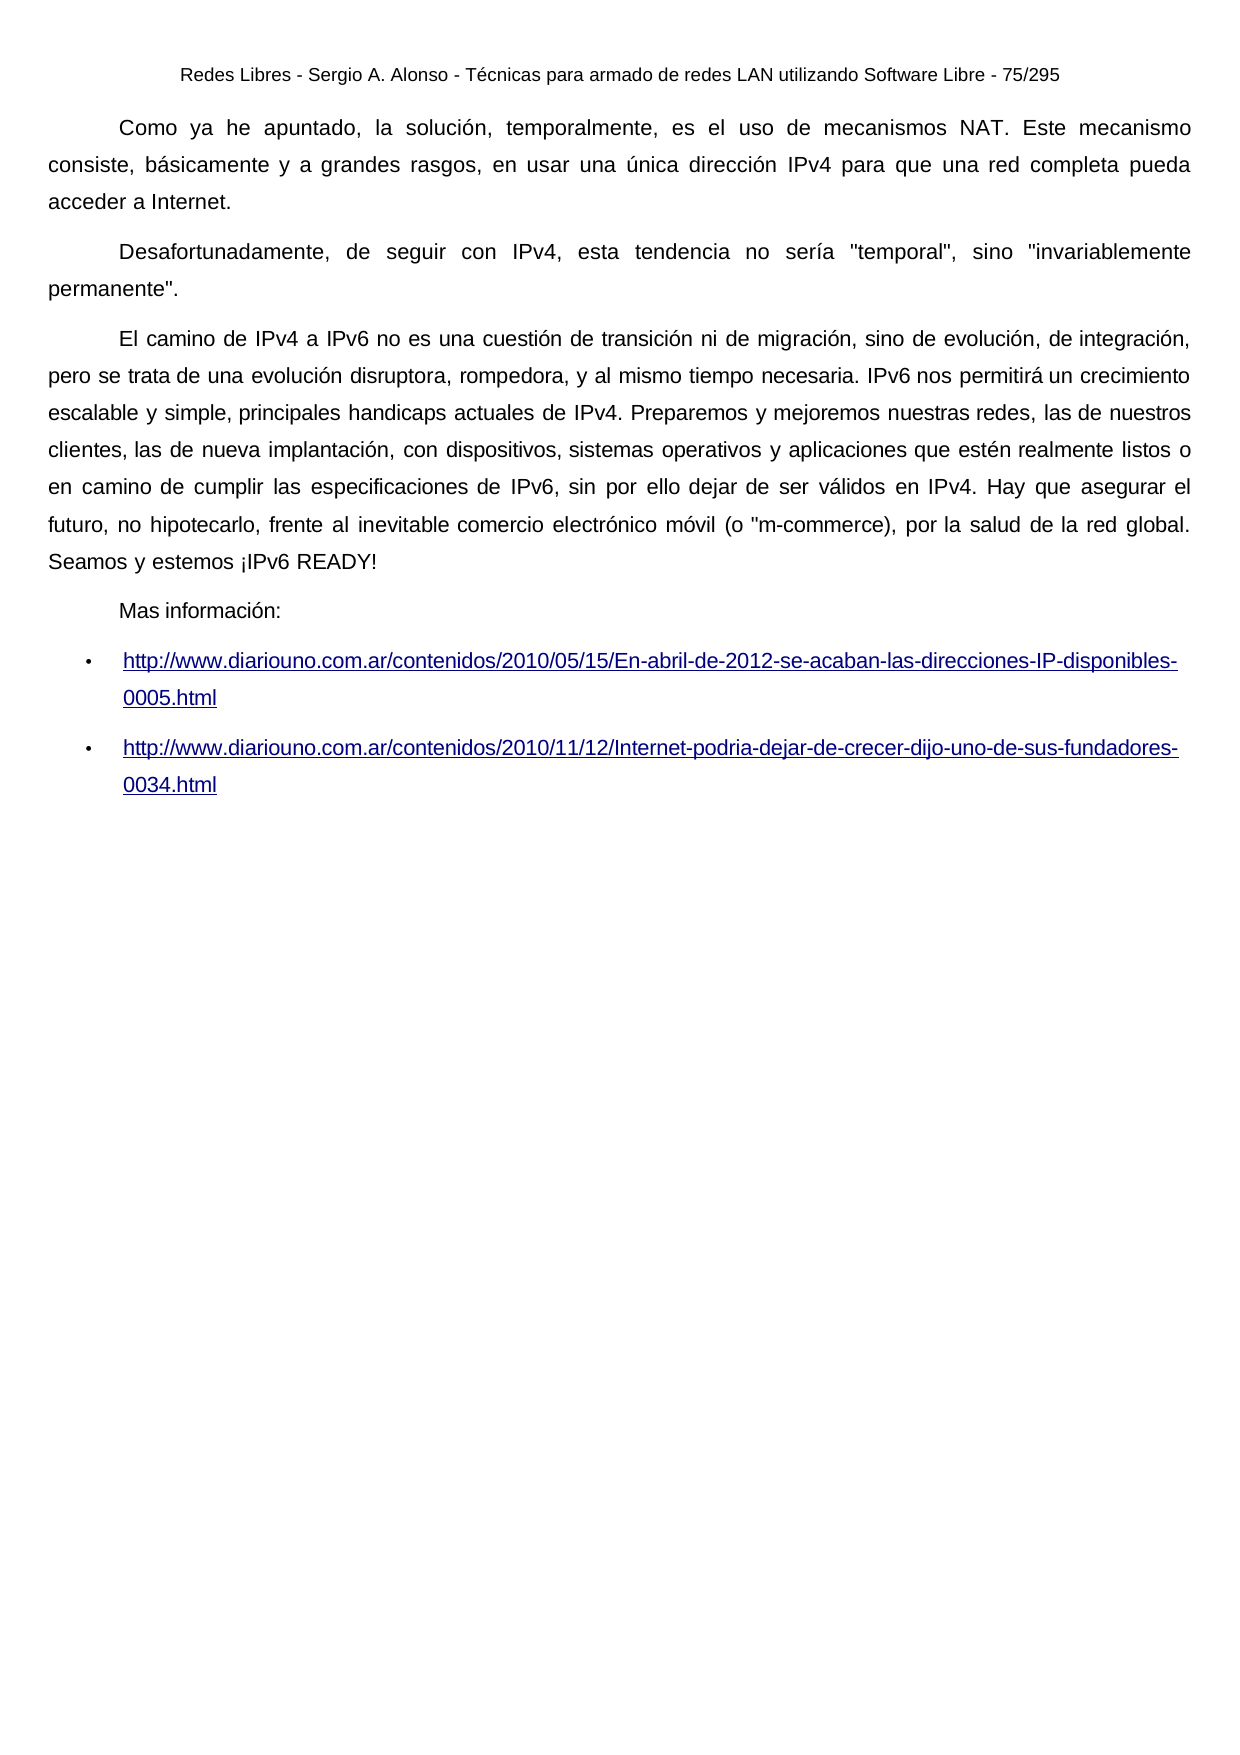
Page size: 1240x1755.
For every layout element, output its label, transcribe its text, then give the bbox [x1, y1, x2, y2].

text Desafortunadamente, de seguir con IPv4, esta tendencia no sería "temporal", sino "invariablemente permanente". [48, 239, 1192, 301]
text Mas información: [48, 599, 1192, 624]
list http://www.diariouno.com.ar/contenidos/2010/05/15/En-abril-de-2012-se-acaban-las-direcciones-IP-disponibles-0005.html [85, 648, 1192, 711]
list http://www.diariouno.com.ar/contenidos/2010/11/12/Internet-podria-dejar-de-crecer-dijo-uno-de-sus-fundadores-0034.html [85, 735, 1192, 797]
text El camino de IPv4 a IPv6 no es una cuestión de transición ni de migración, sino de evolución, de integración, pero se trata de una evolución disruptora, rompedora, y al mismo tiempo necesaria. IPv6 nos permitirá un crecimiento escalable y simple, principales handicaps actuales de IPv4. Preparemos y mejoremos nuestras redes, las de nuestros clientes, las de nueva implantación, con dispositivos, sistemas operativos y aplicaciones que estén realmente listos o en camino de cumplir las especificaciones de IPv6, sin por ello dejar de ser válidos en IPv4. Hay que asegurar el futuro, no hipotecarlo, frente al inevitable comercio electrónico móvil (o "m-commerce), por la salud de la red global. Seamos y estemos ¡IPv6 READY! [48, 326, 1192, 574]
text Como ya he apuntado, la solución, temporalmente, es el uso de mecanismos NAT. Este mecanismo consiste, básicamente y a grandes rasgos, en usar una única dirección IPv4 para que una red completa pueda acceder a Internet. [48, 115, 1192, 214]
